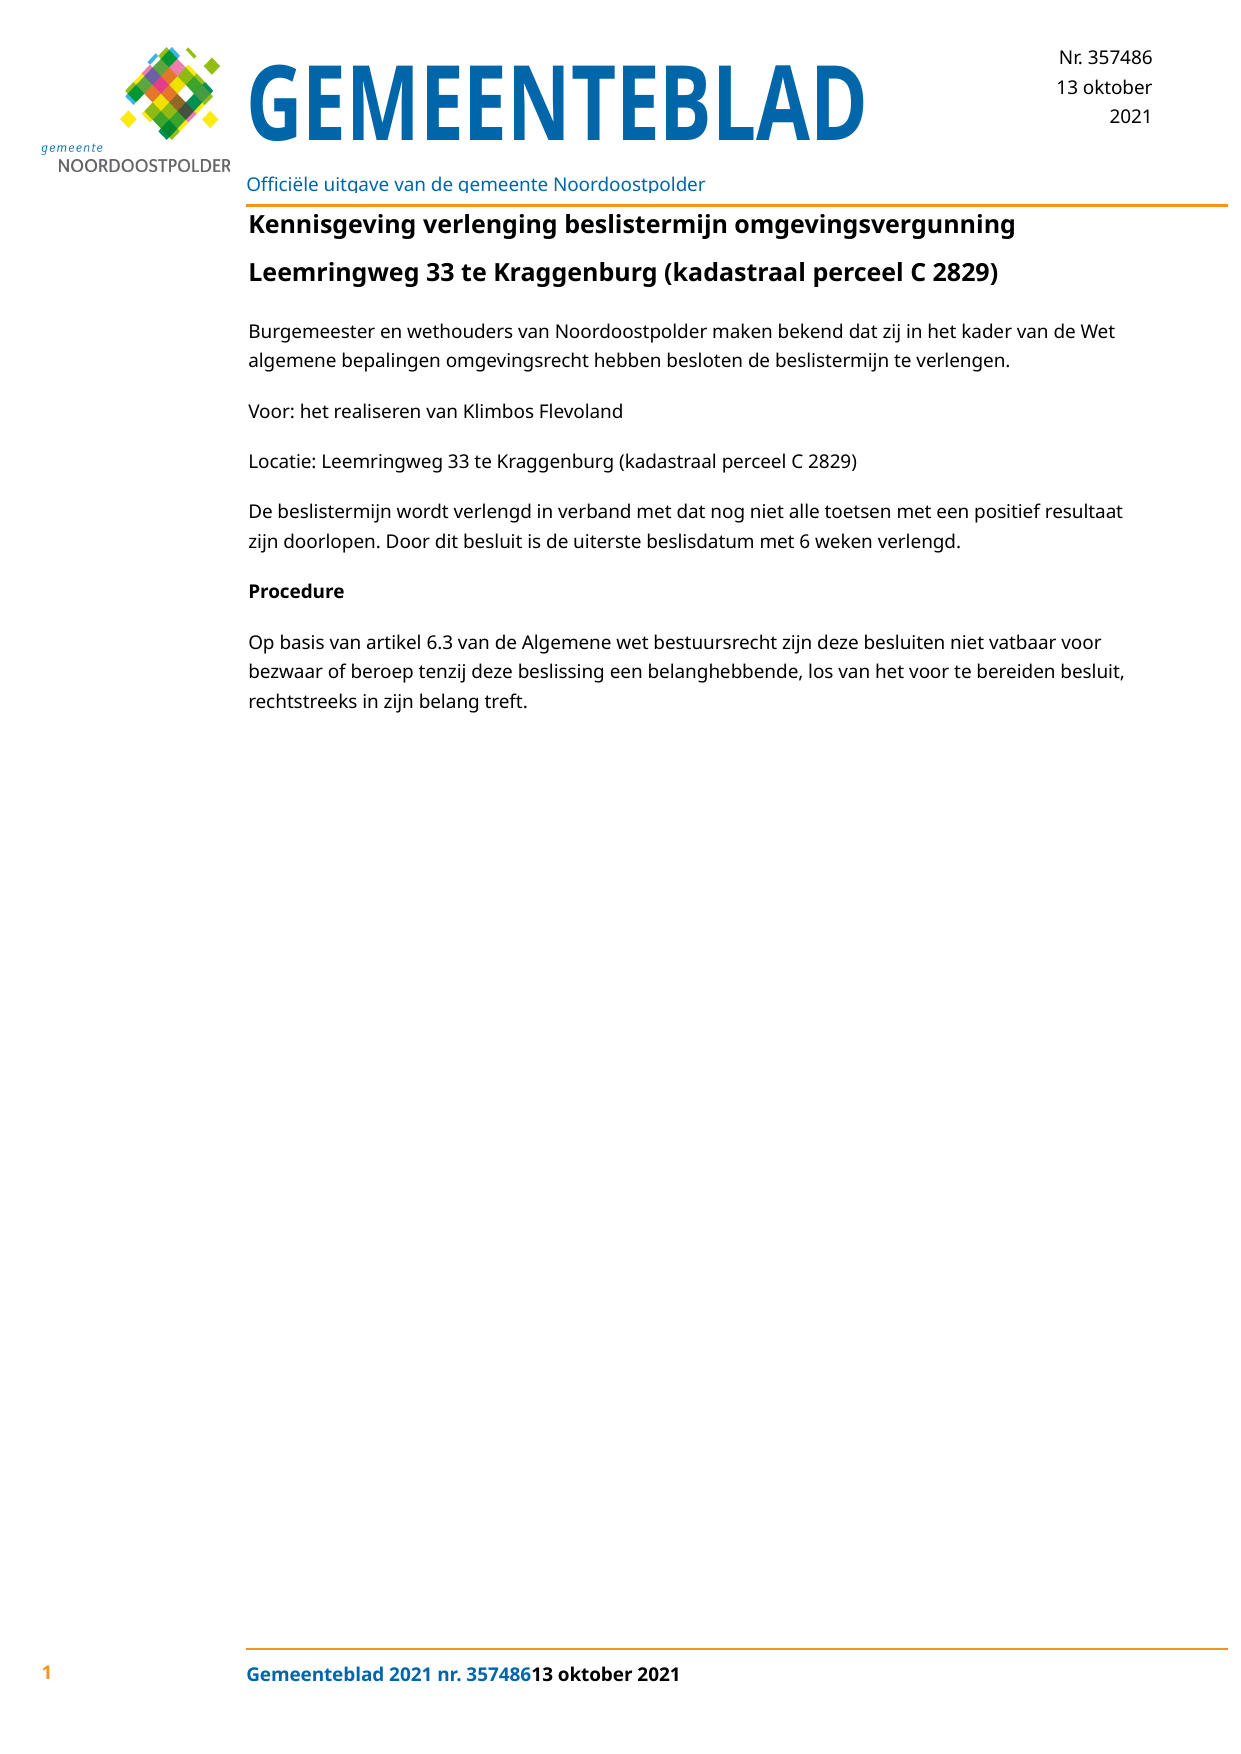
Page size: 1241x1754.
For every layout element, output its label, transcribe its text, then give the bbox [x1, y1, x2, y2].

text Voor: het realiseren van Klimbos Flevoland [248, 398, 1152, 424]
text Kennisgeving verlenging beslistermijn omgevingsvergunning Leemringweg 33 te Kraggenburg (kadastraal perceel C 2829) [248, 207, 1152, 288]
text Locatie: Leemringweg 33 te Kraggenburg (kadastraal perceel C 2829) [248, 448, 1152, 474]
text Procedure [248, 579, 1152, 604]
text De beslistermijn wordt verlengd in verband met​ ​​dat nog niet alle toetsen met een positief resultaat zijn doorlopen. Door dit besluit is de uiterste beslisdatum met 6 weken verlengd. [248, 499, 1152, 554]
picture [41, 47, 231, 172]
text Burgemeester en wethouders van Noordoostpolder maken bekend dat zij in het kader van de Wet algemene bepalingen omgevingsrecht hebben besloten de beslistermijn te verlengen. [248, 318, 1152, 373]
text Op basis van artikel 6.3 van de Algemene wet bestuursrecht zijn deze besluiten niet vatbaar voor bezwaar of beroep tenzij deze beslissing een belanghebbende, los van het voor te bereiden besluit, rechtstreeks in zijn belang treft. [248, 629, 1152, 714]
